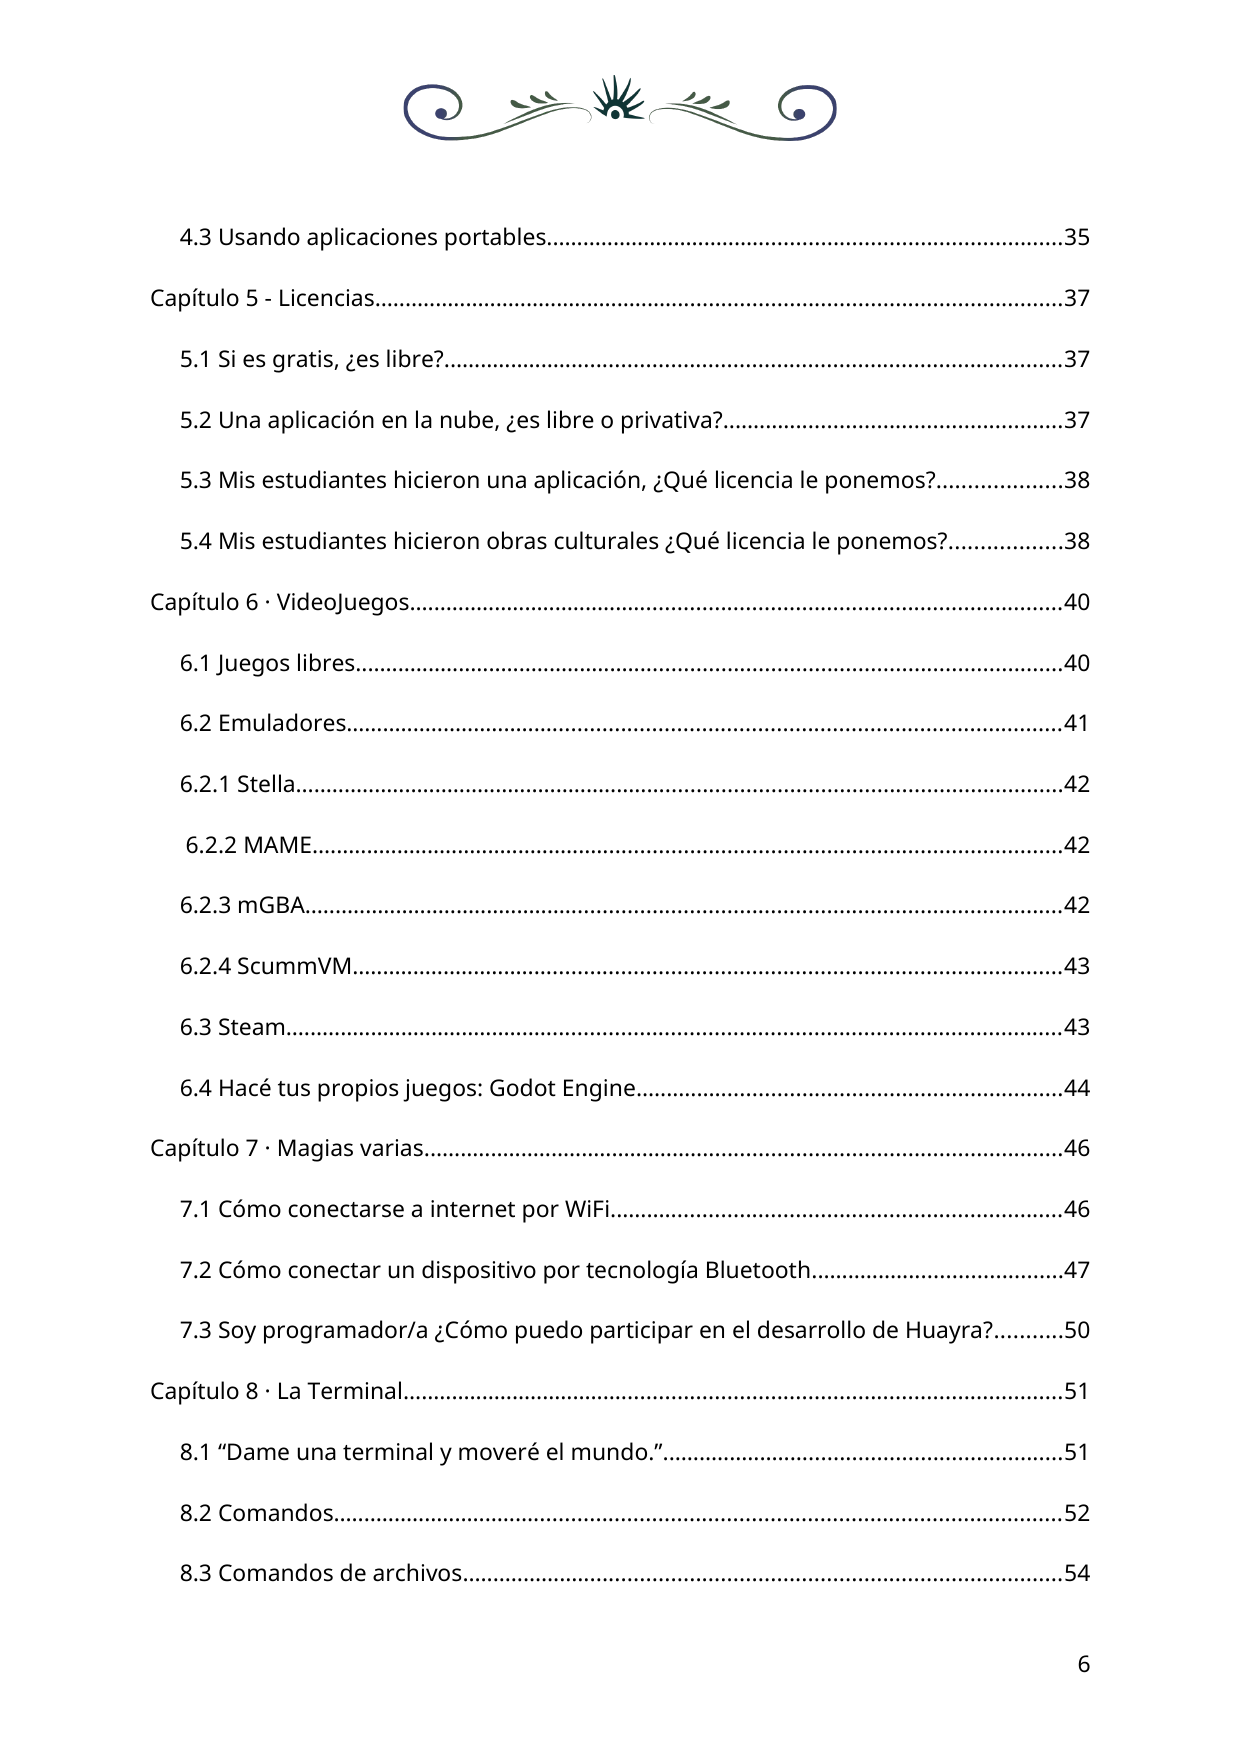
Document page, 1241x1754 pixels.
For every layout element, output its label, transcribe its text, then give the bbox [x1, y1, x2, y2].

text 6.4 Hacé tus propios juegos: Godot Engine 44 [179, 1072, 1090, 1103]
text Capítulo 5 - Licencias 37 [150, 282, 1090, 313]
text 4.3 Usando aplicaciones portables 35 [179, 221, 1090, 253]
text 8.1 “Dame una terminal y moveré el mundo.” 51 [179, 1436, 1090, 1467]
text 5.4 Mis estudiantes hicieron obras culturales ¿Qué licencia le ponemos? 38 [179, 525, 1090, 556]
text 5.2 Una aplicación en la nube, ¿es libre o privativa? 37 [179, 403, 1090, 435]
text 5.1 Si es gratis, ¿es libre? 37 [179, 343, 1090, 374]
text 5.3 Mis estudiantes hicieron una aplicación, ¿Qué licencia le ponemos? 38 [179, 464, 1090, 496]
text 7.1 Cómo conectarse a internet por WiFi 46 [179, 1193, 1090, 1224]
text 8.2 Comandos 52 [179, 1497, 1090, 1528]
text 7.3 Soy programador/a ¿Cómo puedo participar en el desarrollo de Huayra? 50 [179, 1314, 1090, 1346]
text 6.2.4 ScummVM 43 [179, 950, 1090, 981]
text 8.3 Comandos de archivos 54 [179, 1557, 1090, 1589]
text 6.1 Juegos libres 40 [179, 646, 1090, 678]
text Capítulo 7 · Magias varias 46 [150, 1132, 1090, 1163]
text 6.2.1 Stella 42 [179, 768, 1090, 799]
text Capítulo 6 · VideoJuegos 40 [150, 586, 1090, 617]
text 6.3 Steam 43 [179, 1011, 1090, 1042]
text 6.2 Emuladores 41 [179, 707, 1090, 738]
text 7.2 Cómo conectar un dispositivo por tecnología Bluetooth 47 [179, 1254, 1090, 1285]
picture [403, 75, 837, 141]
text 6.2.2 MAME 42 [179, 829, 1090, 860]
text 6.2.3 mGBA 42 [179, 889, 1090, 921]
text Capítulo 8 · La Terminal 51 [150, 1375, 1090, 1406]
